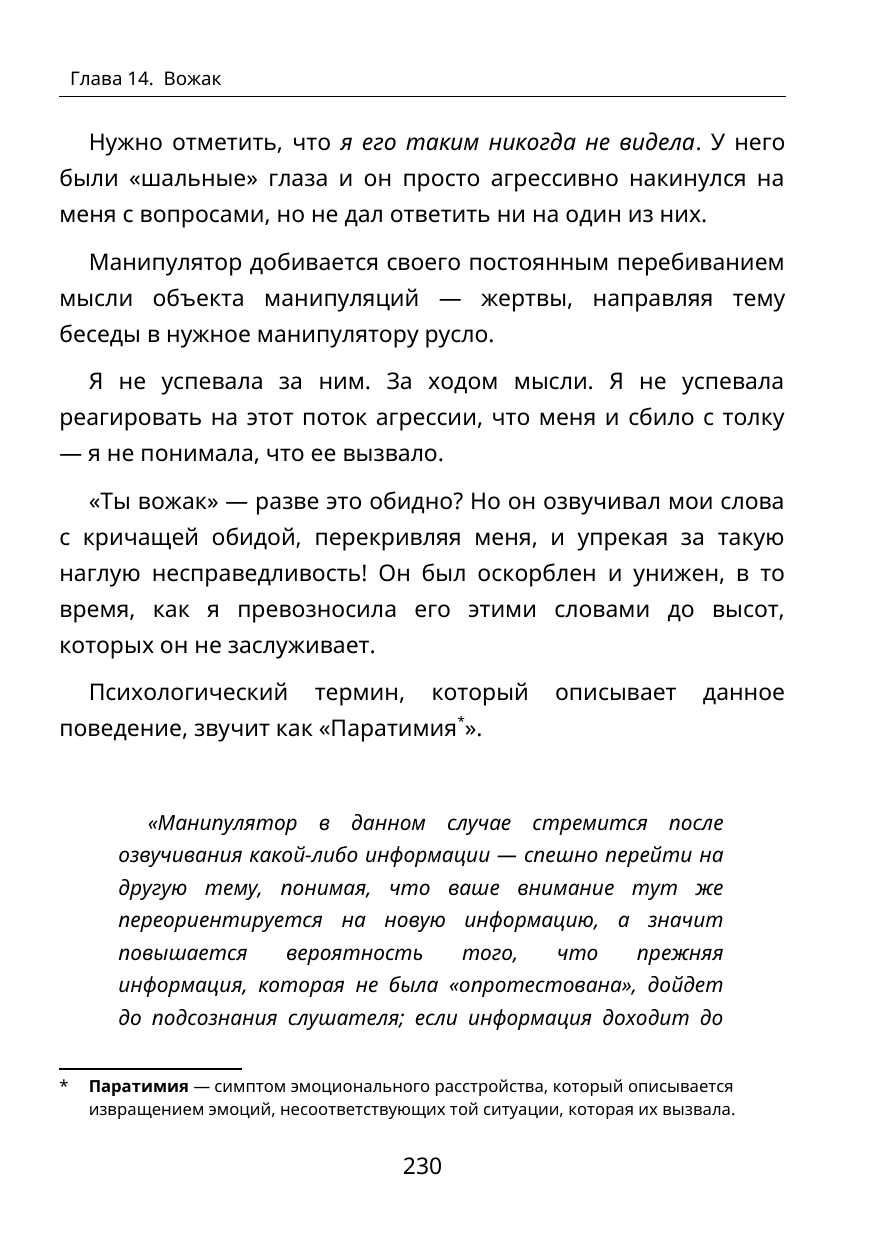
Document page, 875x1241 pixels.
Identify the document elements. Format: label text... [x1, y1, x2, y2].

text Паратимия — симптом эмоционального расстройства, который описывается извращением эмоций, несоответствующих той ситуации, которая их вызвала. [59, 1075, 786, 1120]
text Я не успевала за ним. За ходом мысли. Я не успевала реагировать на этот поток агрессии, что меня и сбило с толку — я не понимала, что ее вызвало. [59, 365, 786, 468]
text «Ты вожак» — разве это обидно? Но он озвучивал мои слова с кричащей обидой, перекривляя меня, и упрекая за такую наглую несправедливость! Он был оскорблен и унижен, в то время, как я превозносила его этими словами до высот, которых он не заслуживает. [59, 485, 786, 660]
text «Манипулятор в данном случае стремится после озвучивания какой-либо информации — спешно перейти на другую тему, понимая, что ваше внимание тут же переориентируется на новую информацию, а значит повышается вероятность того, что прежняя информация, которая не была «опротестована», дойдет до подсознания слушателя; если информация доходит до [118, 808, 726, 1032]
text Психологический термин, который описывает данное поведение, звучит как «Паратимия». [59, 676, 786, 743]
text Манипулятор добивается своего постоянным перебиванием мысли объекта манипуляций — жертвы, направляя тему беседы в нужное манипулятору русло. [59, 246, 786, 349]
text Нужно отметить, что я его таким никогда не видела. У него были «шальные» глаза и он просто агрессивно накинулся на меня с вопросами, но не дал ответить ни на один из них. [59, 126, 786, 229]
